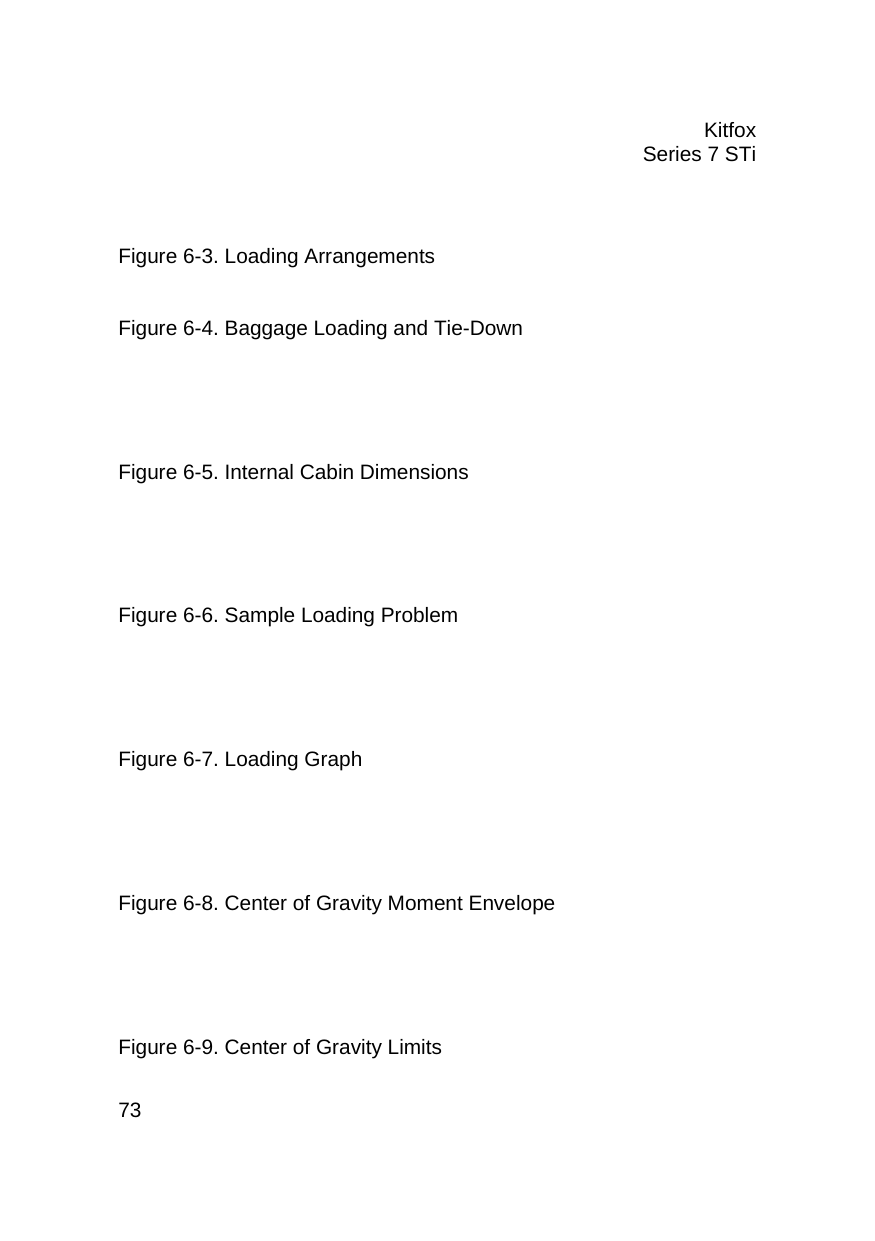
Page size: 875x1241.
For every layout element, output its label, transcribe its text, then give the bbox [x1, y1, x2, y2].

text Figure 6-9. Center of Gravity Limits [118, 1034, 756, 1058]
text Figure 6-6. Sample Loading Problem [118, 603, 756, 627]
text Figure 6-3. Loading Arrangements [118, 244, 756, 268]
text Figure 6-8. Center of Gravity Moment Envelope [118, 891, 756, 915]
text Figure 6-7. Loading Graph [118, 747, 756, 771]
text Figure 6-4. Baggage Loading and Tie-Down [118, 316, 756, 340]
text Figure 6-5. Internal Cabin Dimensions [118, 459, 756, 483]
